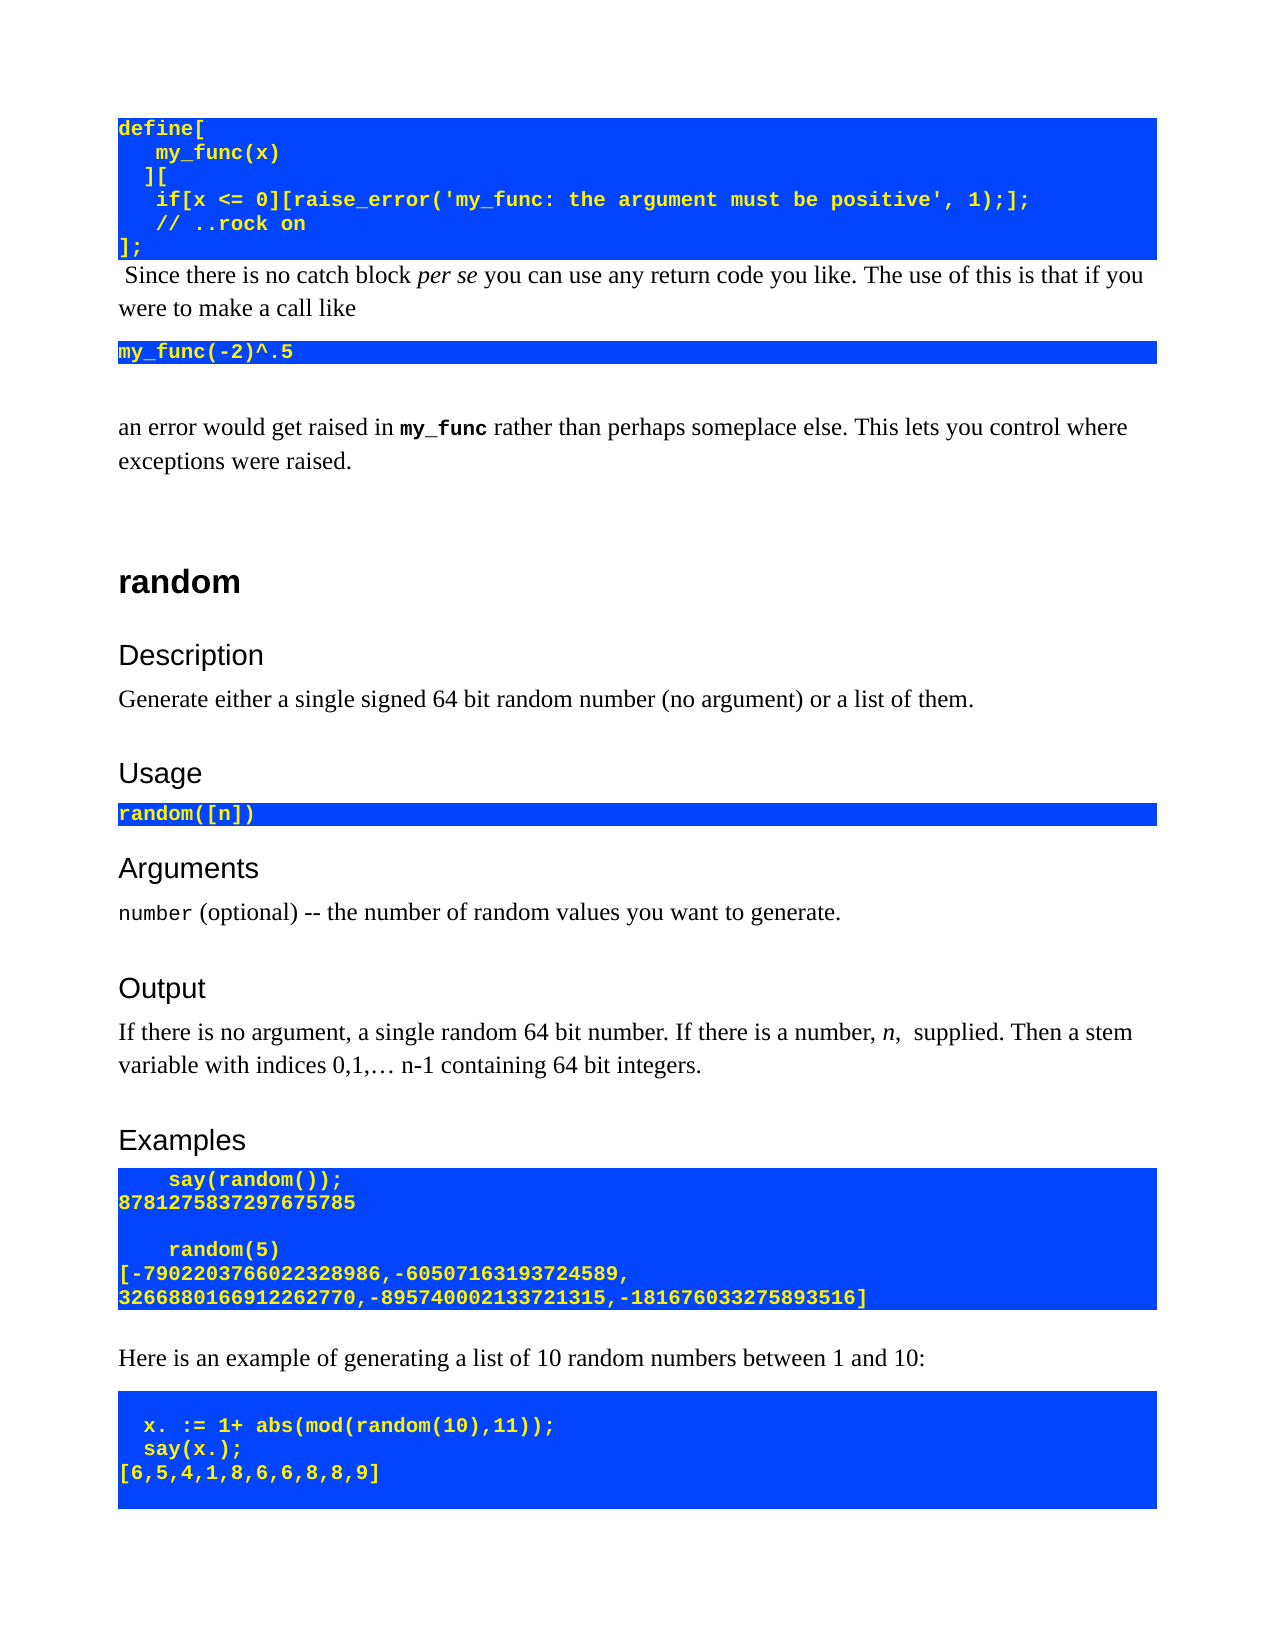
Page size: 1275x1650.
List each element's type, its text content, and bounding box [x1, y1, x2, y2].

subtitle random [118, 562, 1157, 600]
text 3266880166912262770,-895740002133721315,-181676033275893516] [118, 1287, 1157, 1310]
text my_func(-2)^.5 [118, 341, 1157, 364]
subtitle Description [118, 638, 1157, 671]
subtitle Arguments [118, 851, 1157, 885]
text say(random()); [118, 1168, 1157, 1192]
text number (optional) -- the number of random values you want to generate. [118, 897, 1157, 927]
text define[ [118, 118, 1157, 142]
text random(5) [118, 1239, 1157, 1263]
text ][ [118, 165, 1157, 189]
text an error would get raised in my_func rather than perhaps someplace else. This lets you control where exceptions were raised. [118, 412, 1157, 474]
text Generate either a single signed 64 bit random number (no argument) or a list of them. [118, 684, 1157, 713]
subtitle Output [118, 971, 1157, 1004]
text my_func(x) [118, 142, 1157, 165]
text say(x.); [118, 1438, 1157, 1462]
text If there is no argument, a single random 64 bit number. If there is a number, n, supplied. Then a stem variable with indices 0,1,… n-1 containing 64 bit integers. [118, 1017, 1157, 1079]
text [-7902203766022328986,-60507163193724589, [118, 1263, 1157, 1287]
subtitle Examples [118, 1122, 1157, 1156]
subtitle Usage [118, 757, 1157, 790]
text Since there is no catch block per se you can use any return code you like. The use of this is that if you were to make a call like [118, 260, 1157, 322]
text if[x <= 0][raise_error('my_func: the argument must be positive', 1);]; [118, 189, 1157, 213]
text x. := 1+ abs(mod(random(10),11)); [118, 1415, 1157, 1438]
text 8781275837297675785 [118, 1192, 1157, 1216]
text random([n]) [118, 803, 1157, 826]
text ]; [118, 236, 1157, 260]
text // ..rock on [118, 213, 1157, 236]
text [6,5,4,1,8,6,6,8,8,9] [118, 1462, 1157, 1486]
text Here is an example of generating a list of 10 random numbers between 1 and 10: [118, 1310, 1157, 1372]
